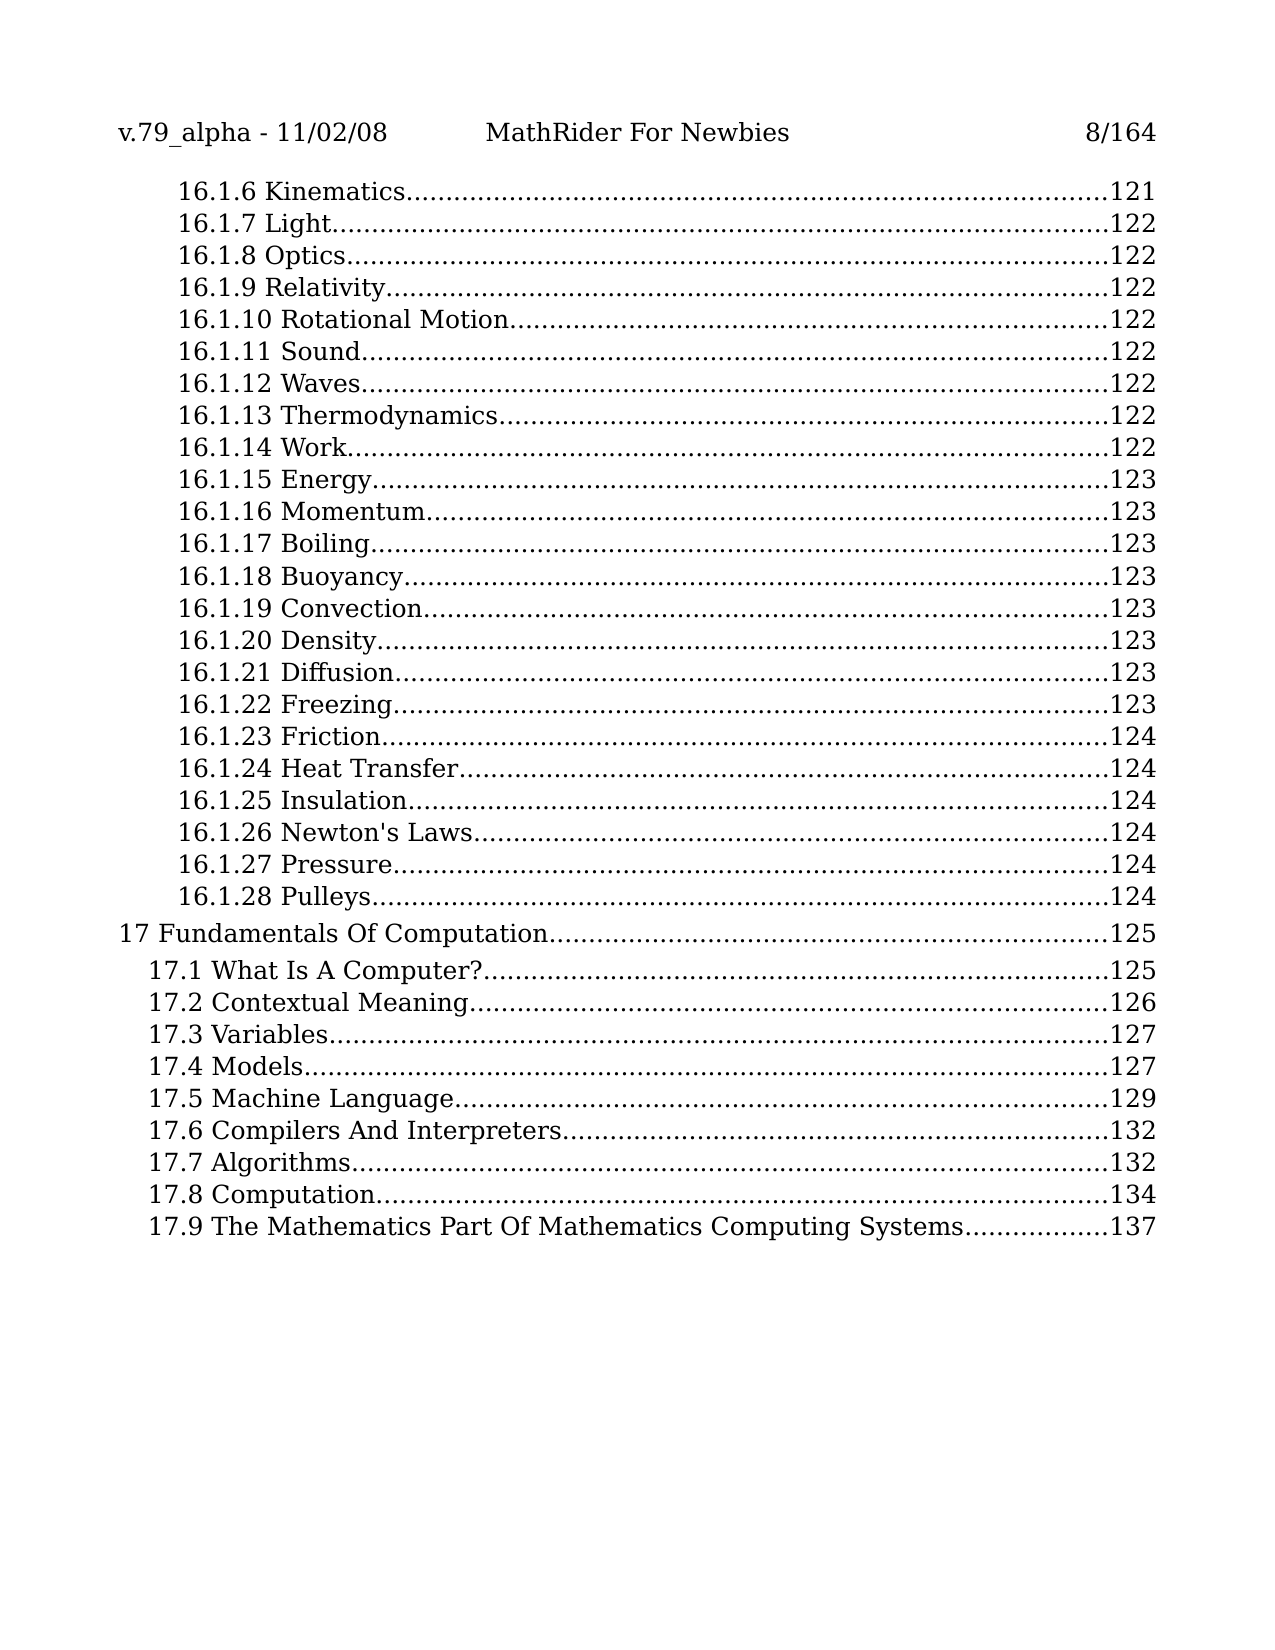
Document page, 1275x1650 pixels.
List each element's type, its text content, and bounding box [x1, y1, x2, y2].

text 17.5 Machine Language 129 [148, 1084, 1157, 1113]
text 16.1.15 Energy 123 [177, 466, 1157, 495]
text 16.1.23 Friction 124 [177, 722, 1157, 751]
text 16.1.17 Boiling 123 [177, 530, 1157, 559]
text 17.2 Contextual Meaning 126 [148, 988, 1157, 1017]
text 16.1.24 Heat Transfer 124 [177, 754, 1157, 783]
text 16.1.7 Light 122 [177, 209, 1157, 238]
text 16.1.11 Sound 122 [177, 337, 1157, 366]
text 16.1.8 Optics 122 [177, 241, 1157, 270]
text 16.1.26 Newton's Laws 124 [177, 818, 1157, 848]
text 17.3 Variables 127 [148, 1020, 1157, 1049]
text 16.1.9 Relativity 122 [177, 273, 1157, 302]
text 16.1.14 Work 122 [177, 433, 1157, 463]
text 17.7 Algorithms 132 [148, 1148, 1157, 1178]
text 16.1.20 Density 123 [177, 626, 1157, 655]
text 16.1.22 Freezing 123 [177, 690, 1157, 719]
text 16.1.10 Rotational Motion 122 [177, 305, 1157, 334]
text 17.6 Compilers And Interpreters 132 [148, 1116, 1157, 1146]
text 16.1.6 Kinematics 121 [177, 177, 1157, 206]
text 16.1.12 Waves 122 [177, 369, 1157, 398]
text 16.1.16 Momentum 123 [177, 498, 1157, 527]
text 17.9 The Mathematics Part Of Mathematics Computing Systems 137 [148, 1213, 1157, 1242]
text 17.8 Computation 134 [148, 1181, 1157, 1210]
text 16.1.25 Insulation 124 [177, 786, 1157, 816]
text 17.4 Models 127 [148, 1052, 1157, 1081]
text 17.1 What Is A Computer? 125 [148, 956, 1157, 985]
text 16.1.21 Diffusion 123 [177, 658, 1157, 687]
text 16.1.18 Buoyancy 123 [177, 562, 1157, 591]
text 16.1.27 Pressure 124 [177, 851, 1157, 880]
text 16.1.13 Thermodynamics 122 [177, 401, 1157, 431]
text 16.1.28 Pulleys 124 [177, 883, 1157, 912]
text 17 Fundamentals Of Computation 125 [118, 919, 1157, 948]
text 16.1.19 Convection 123 [177, 594, 1157, 623]
